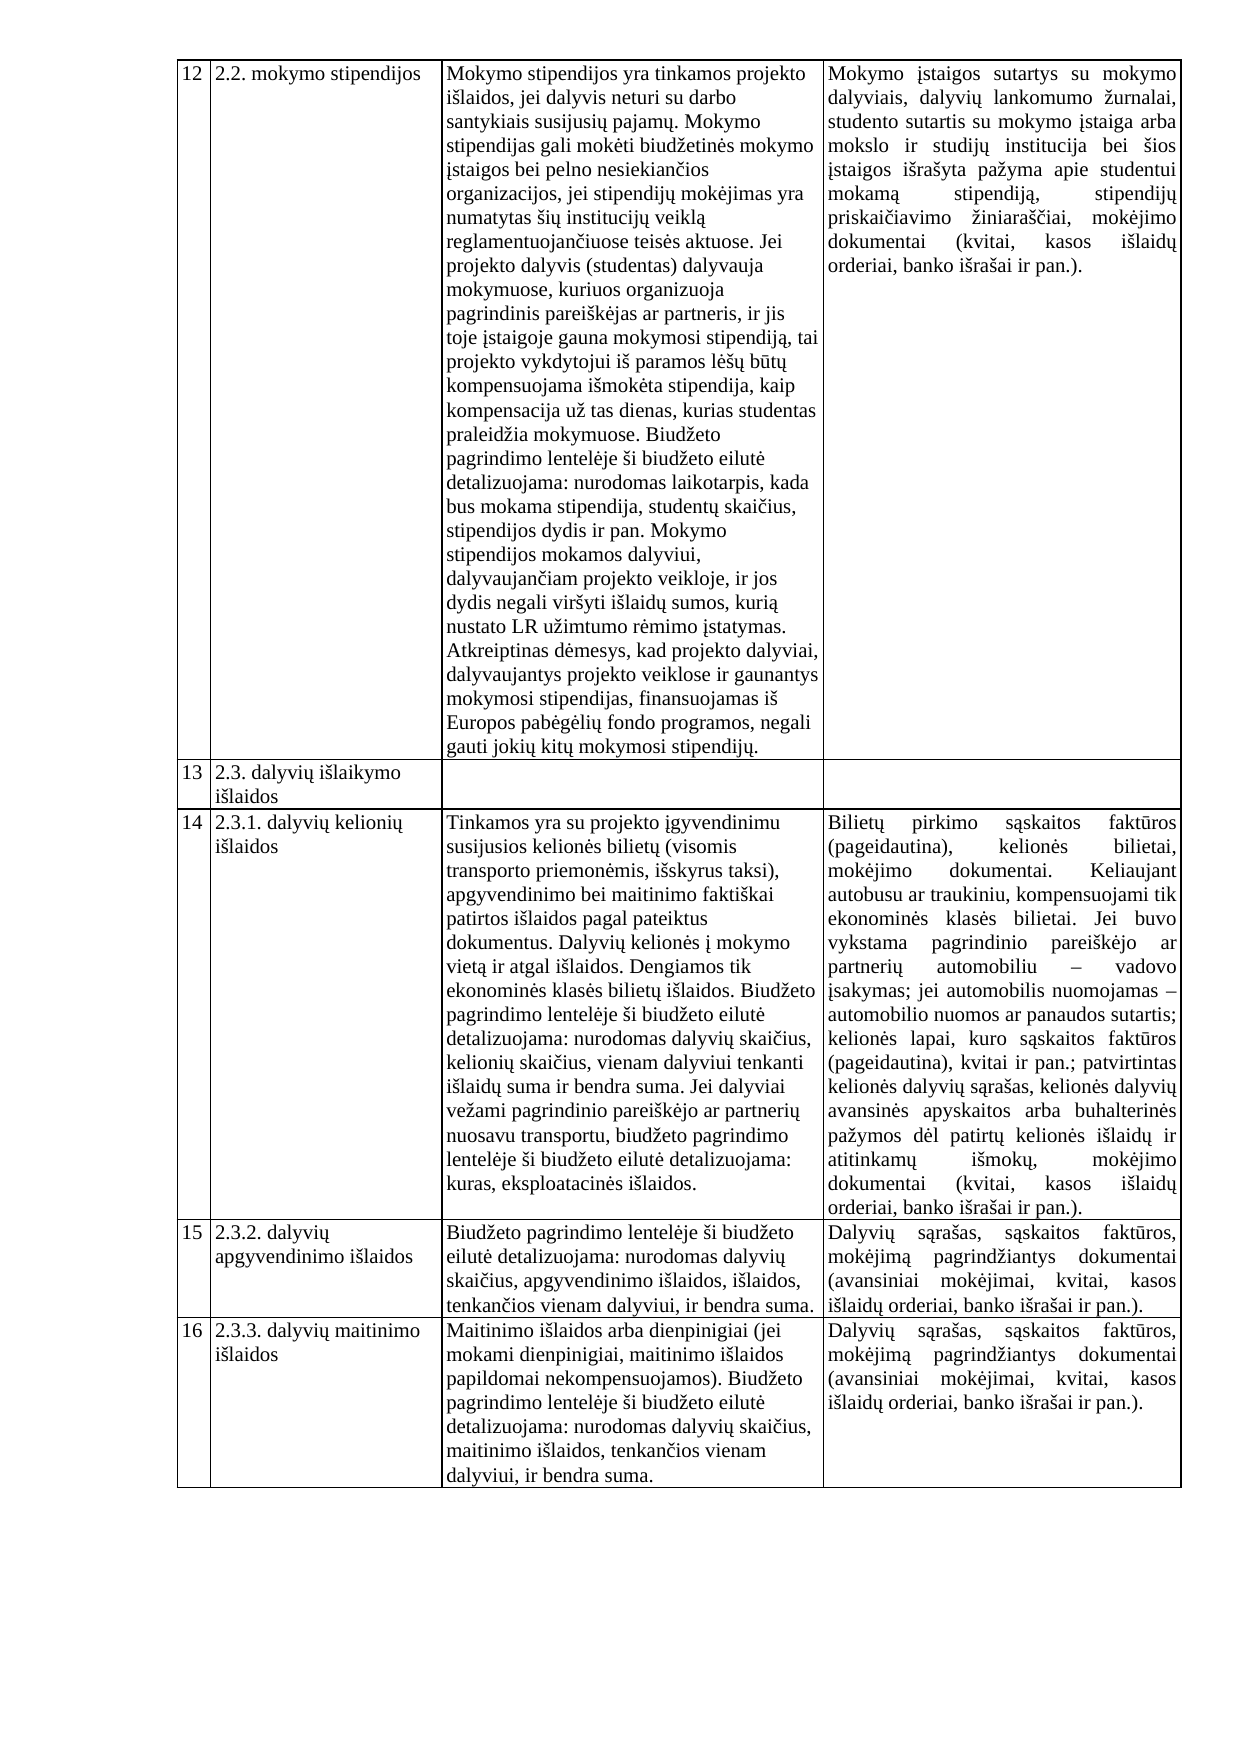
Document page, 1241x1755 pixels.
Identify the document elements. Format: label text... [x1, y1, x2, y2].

table_cell Tinkamos yra su projekto įgyvendinimu susijusios kelionės bilietų (visomis transporto priemonėmis, išskyrus taksi), apgyvendinimo bei maitinimo faktiškai patirtos išlaidos pagal pateiktus dokumentus. Dalyvių kelionės į mokymo vietą ir atgal išlaidos. Dengiamos tik ekonominės klasės bilietų išlaidos. Biudžeto pagrindimo lentelėje ši biudžeto eilutė detalizuojama: nurodomas dalyvių skaičius, kelionių skaičius, vienam dalyviui tenkanti išlaidų suma ir bendra suma. Jei dalyviai vežami pagrindinio pareiškėjo ar partnerių nuosavu transportu, biudžeto pagrindimo lentelėje ši biudžeto eilutė detalizuojama: kuras, eksploatacinės išlaidos. [443, 810, 823, 1219]
table_cell 14 [178, 810, 210, 1219]
table_cell Dalyvių sąrašas, sąskaitos faktūros, mokėjimą pagrindžiantys dokumentai (avansiniai mokėjimai, kvitai, kasos išlaidų orderiai, banko išrašai ir pan.). [824, 1318, 1180, 1487]
table_cell 15 [178, 1220, 210, 1317]
table_cell 2.3.2. dalyvių apgyvendinimo išlaidos [211, 1220, 441, 1317]
table_cell 2.2. mokymo stipendijos [211, 61, 441, 758]
table_cell [443, 760, 823, 808]
table_cell 16 [178, 1318, 210, 1487]
table_cell 12 [178, 61, 210, 758]
table_cell 2.3.3. dalyvių maitinimo išlaidos [211, 1318, 441, 1487]
table_cell [824, 760, 1180, 808]
table_cell Mokymo įstaigos sutartys su mokymo dalyviais, dalyvių lankomumo žurnalai, studento sutartis su mokymo įstaiga arba mokslo ir studijų institucija bei šios įstaigos išrašyta pažyma apie studentui mokamą stipendiją, stipendijų priskaičiavimo žiniaraščiai, mokėjimo dokumentai (kvitai, kasos išlaidų orderiai, banko išrašai ir pan.). [824, 61, 1180, 758]
table_cell 2.3.1. dalyvių kelionių išlaidos [211, 810, 441, 1219]
table_cell 13 [178, 760, 210, 808]
